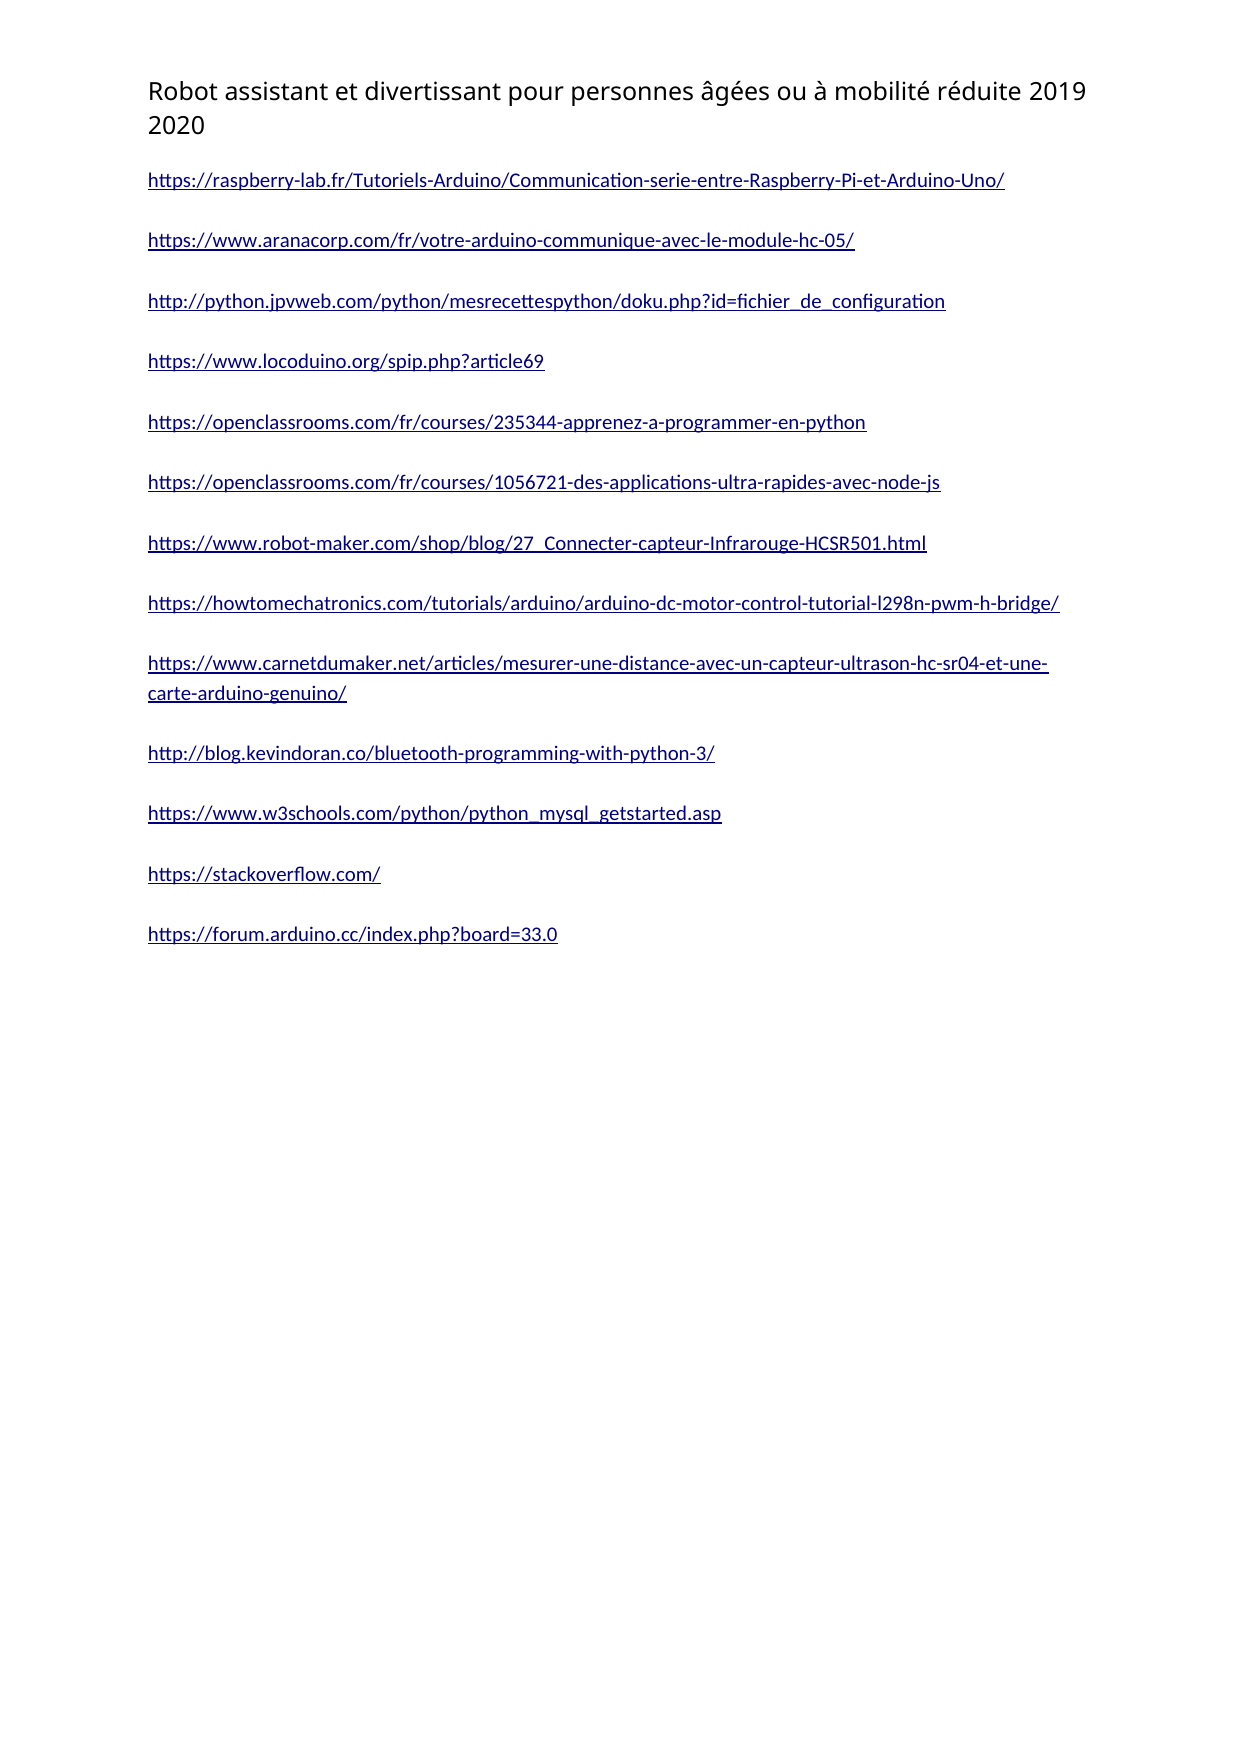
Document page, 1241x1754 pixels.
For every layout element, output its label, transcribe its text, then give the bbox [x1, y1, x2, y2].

text https://www.robot-maker.com/shop/blog/27_Connecter-capteur-Infrarouge-HCSR501.html [148, 530, 1093, 555]
text https://openclassrooms.com/fr/courses/1056721-des-applications-ultra-rapides-avec-node-js [148, 469, 1093, 495]
text https://www.carnetdumaker.net/articles/mesurer-une-distance-avec-un-capteur-ultrason-hc-sr04-et-une-carte-arduino-genuino/ [148, 651, 1093, 705]
text https://raspberry-lab.fr/Tutoriels-Arduino/Communication-serie-entre-Raspberry-Pi-et-Arduino-Uno/ [148, 167, 1093, 193]
text https://stackoverflow.com/ [148, 861, 1093, 886]
text https://openclassrooms.com/fr/courses/235344-apprenez-a-programmer-en-python [148, 409, 1093, 434]
text https://www.w3schools.com/python/python_mysql_getstarted.asp [148, 801, 1093, 826]
text http://python.jpvweb.com/python/mesrecettespython/doku.php?id=fichier_de_configuration [148, 288, 1093, 313]
text https://forum.arduino.cc/index.php?board=33.0 [148, 921, 1093, 947]
text https://www.locoduino.org/spip.php?article69 [148, 348, 1093, 374]
text https://www.aranacorp.com/fr/votre-arduino-communique-avec-le-module-hc-05/ [148, 228, 1093, 253]
text http://blog.kevindoran.co/bluetooth-programming-with-python-3/ [148, 740, 1093, 766]
text https://howtomechatronics.com/tutorials/arduino/arduino-dc-motor-control-tutorial-l298n-pwm-h-bridge/ [148, 590, 1093, 616]
